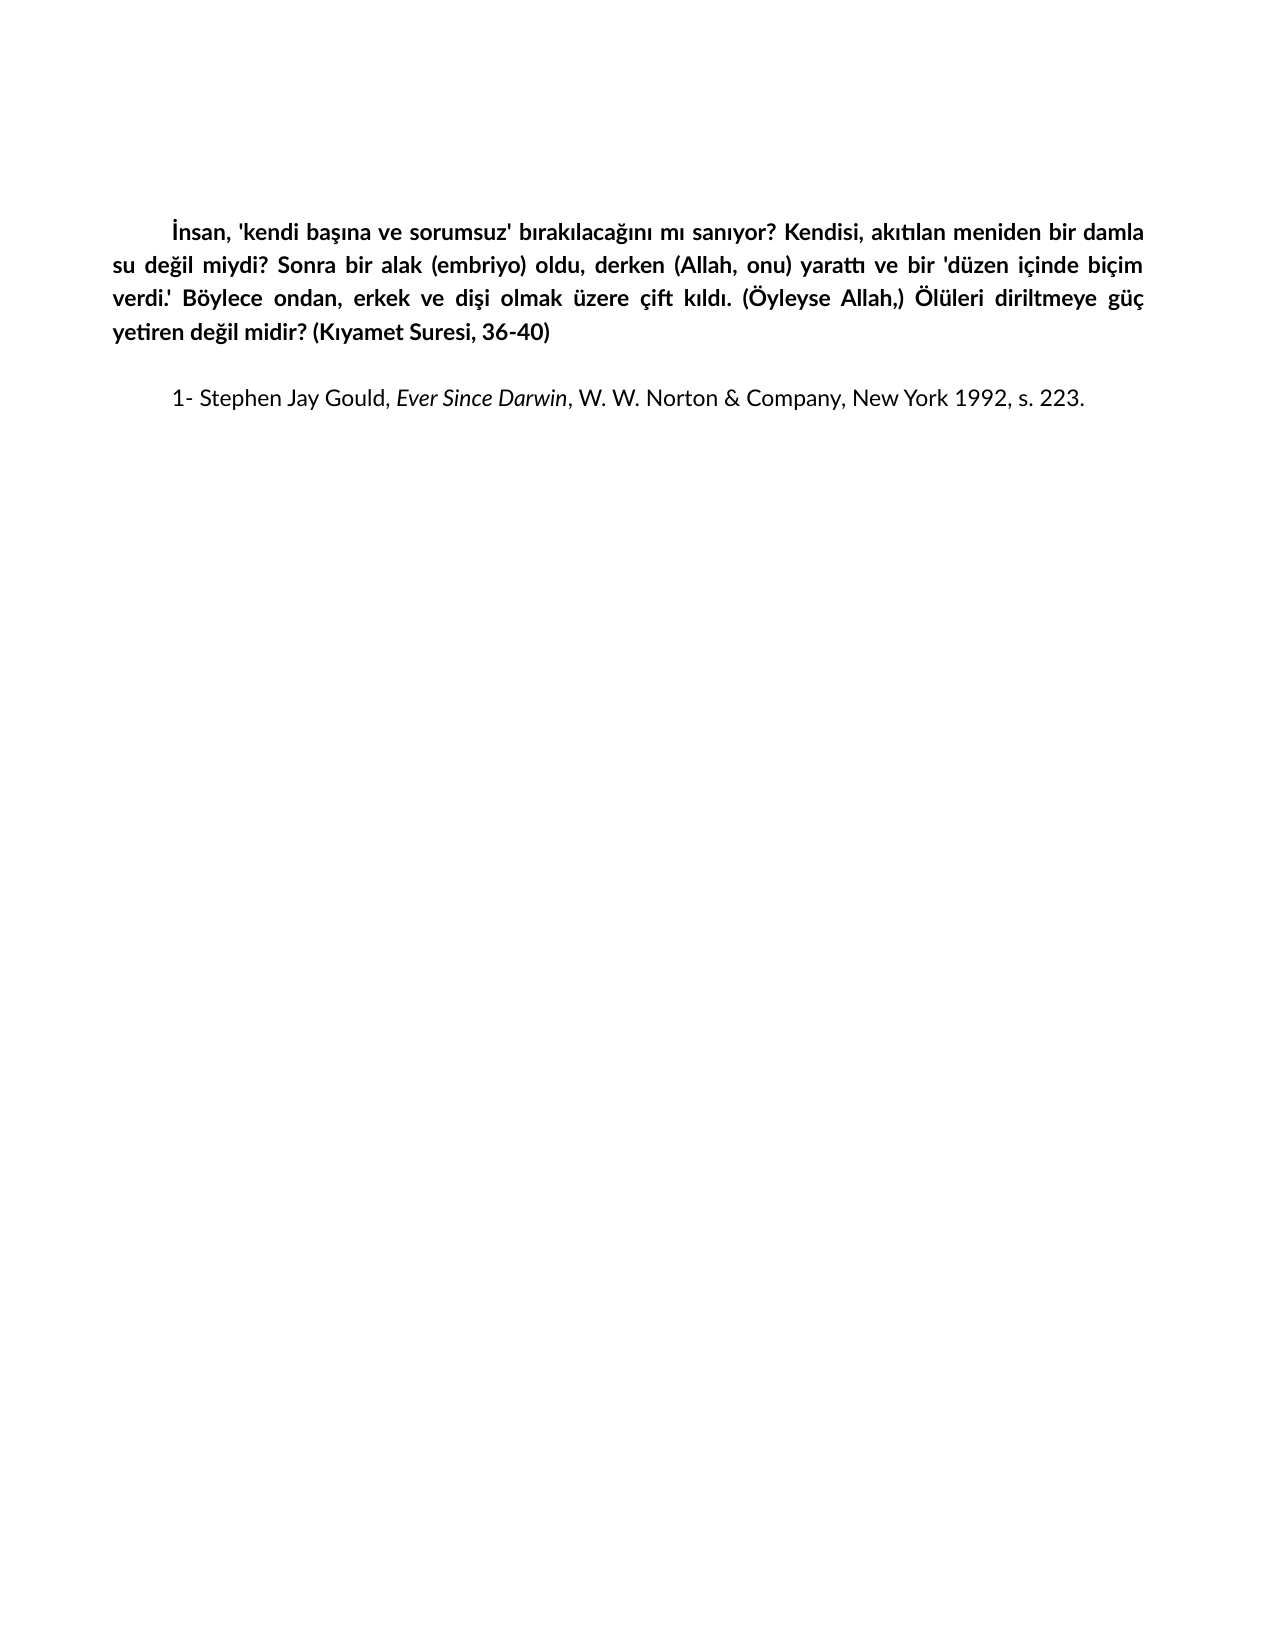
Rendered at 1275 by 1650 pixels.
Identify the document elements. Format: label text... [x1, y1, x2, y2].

text 1- Stephen Jay Gould, Ever Since Darwin, W. W. Norton & Company, New York 1992, s. 223. [112, 380, 1145, 413]
text İnsan, 'kendi başına ve sorumsuz' bırakılacağını mı sanıyor? Kendisi, akıtılan meniden bir damla su değil miydi? Sonra bir alak (embriyo) oldu, derken (Allah, onu) yarattı ve bir 'düzen içinde biçim verdi.' Böylece ondan, erkek ve dişi olmak üzere çift kıldı. (Öyleyse Allah,) Ölüleri diriltmeye güç yetiren değil midir? (Kıyamet Suresi, 36-40) [112, 213, 1145, 347]
